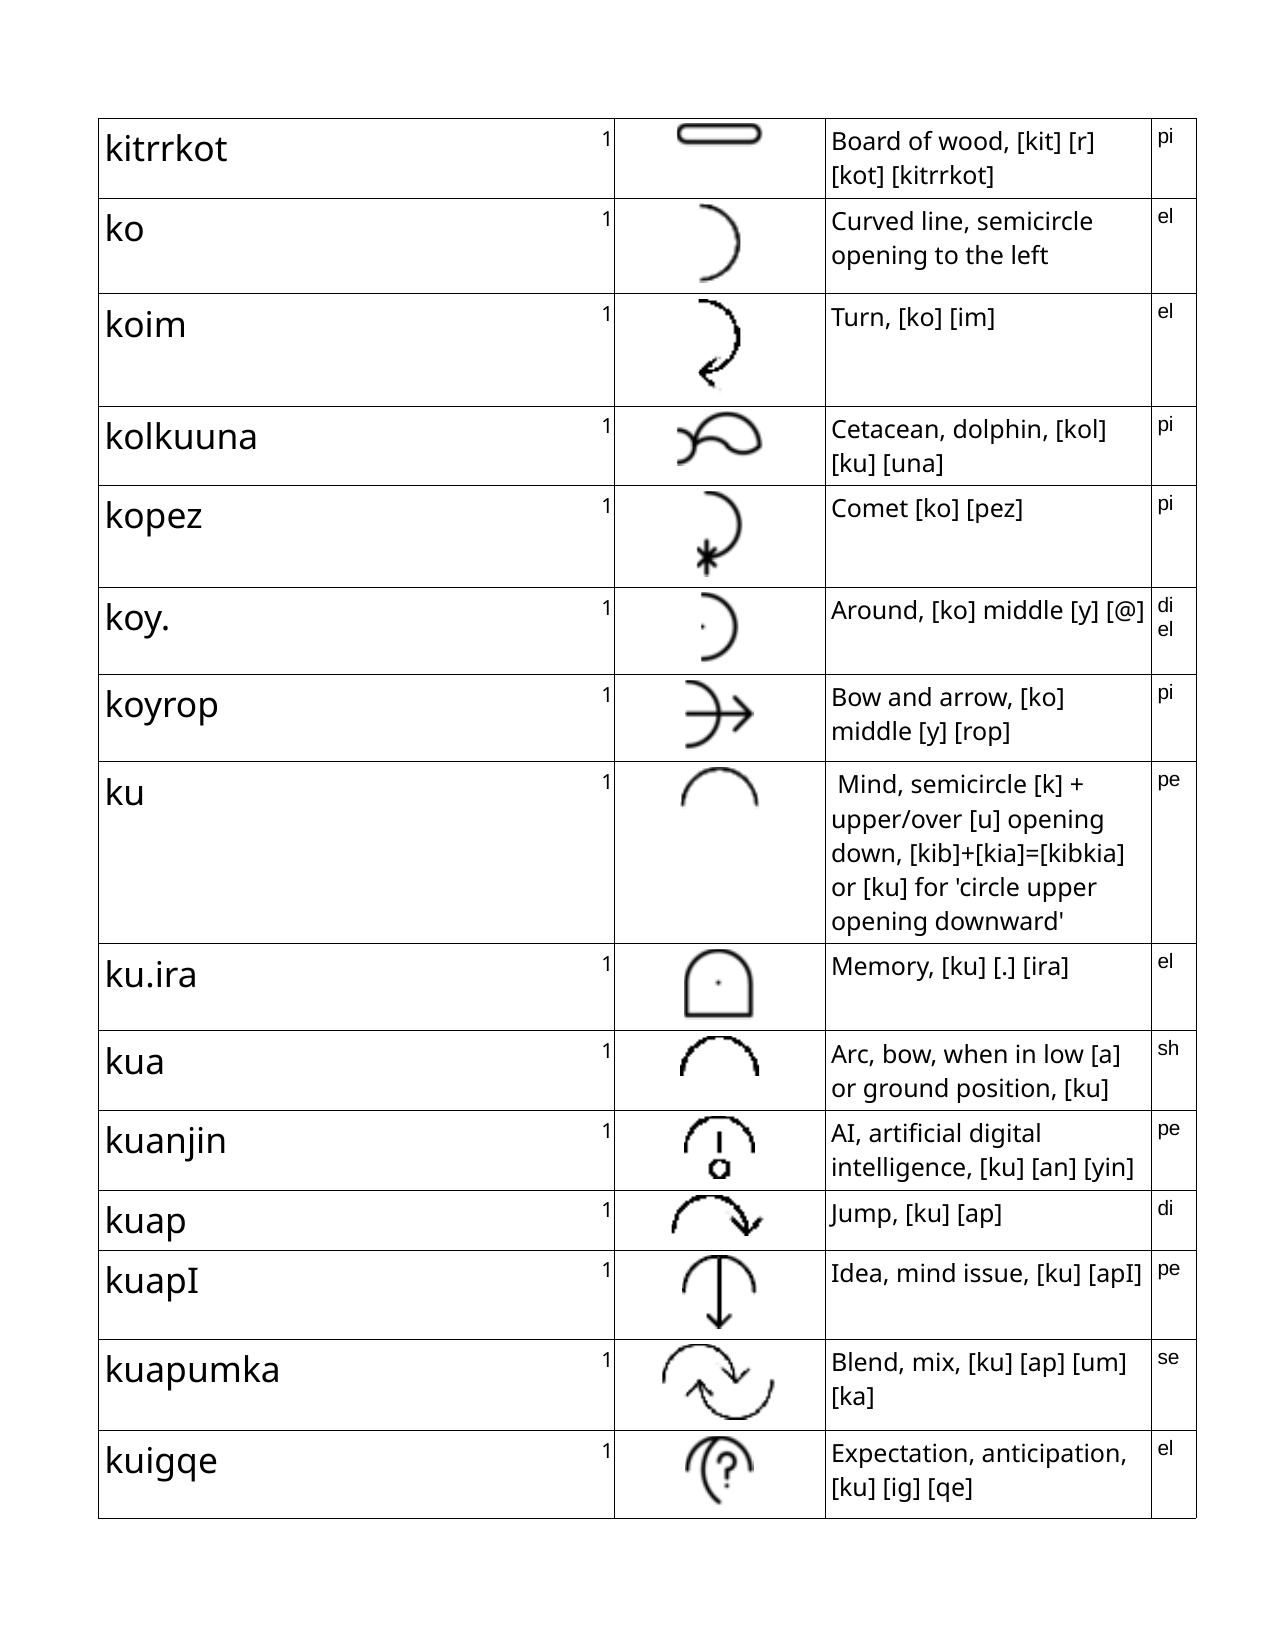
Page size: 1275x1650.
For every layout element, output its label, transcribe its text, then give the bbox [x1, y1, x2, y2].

table_cell 1 [595, 1431, 614, 1517]
table_cell Expectation, anticipation, [ku] [ig] [qe] [826, 1431, 1151, 1517]
table_cell Mind, semicircle [k] + upper/over [u] opening down, [kib]+[kia]=[kibkia] or [ku] for 'circle upper opening downward' [826, 762, 1151, 943]
table_cell Turn, [ko] [im] [826, 294, 1151, 406]
table_cell 1 [595, 588, 614, 674]
table_cell [615, 1340, 825, 1430]
table_cell kuanjin [99, 1111, 595, 1190]
table_cell sh [1152, 1031, 1196, 1110]
table_cell 1 [595, 486, 614, 587]
picture [684, 949, 755, 1020]
table_cell Around, [ko] middle [y] [@] [826, 588, 1151, 674]
picture [662, 1344, 777, 1420]
table_cell el [1152, 294, 1196, 406]
table_cell ku.ira [99, 944, 595, 1030]
table_cell [615, 588, 825, 674]
picture [671, 1195, 768, 1236]
table_cell ku [99, 762, 595, 943]
picture [684, 1116, 755, 1179]
table_cell 1 [595, 199, 614, 293]
table_cell kolkuuna [99, 407, 595, 485]
table_cell [615, 1191, 825, 1249]
table_cell 1 [595, 1340, 614, 1430]
table_cell se [1152, 1340, 1196, 1430]
table_cell [615, 944, 825, 1030]
table_cell [615, 119, 825, 198]
table_cell 1 [595, 119, 614, 198]
table_cell kuigqe [99, 1431, 595, 1517]
table_cell Board of wood, [kit] [r] [kot] [kitrrkot] [826, 119, 1151, 198]
table_cell [615, 1111, 825, 1190]
table_cell Comet [ko] [pez] [826, 486, 1151, 587]
table_cell 1 [595, 1031, 614, 1110]
table_cell 1 [595, 675, 614, 761]
table_cell koyrop [99, 675, 595, 761]
table_cell Jump, [ku] [ap] [826, 1191, 1151, 1249]
table_cell Memory, [ku] [.] [ira] [826, 944, 1151, 1030]
table_cell [615, 486, 825, 587]
table_cell Bow and arrow, [ko] middle [y] [rop] [826, 675, 1151, 761]
picture [685, 680, 754, 751]
picture [696, 491, 743, 577]
table_cell pi [1152, 119, 1196, 198]
table_cell kua [99, 1031, 595, 1110]
table_cell 1 [595, 1191, 614, 1249]
picture [698, 203, 741, 283]
table_cell di [1152, 1191, 1196, 1249]
table_cell pe [1152, 762, 1196, 943]
picture [685, 1436, 754, 1507]
table_cell kopez [99, 486, 595, 587]
table_cell el [1152, 1431, 1196, 1517]
table_cell pe [1152, 1251, 1196, 1339]
table_cell [615, 199, 825, 293]
table_cell Cetacean, dolphin, [kol] [ku] [una] [826, 407, 1151, 485]
table_cell [615, 1431, 825, 1517]
table_cell Curved line, semicircle opening to the left [826, 199, 1151, 293]
picture [680, 1036, 760, 1076]
picture [700, 592, 739, 664]
picture [682, 1255, 758, 1329]
table_cell koy. [99, 588, 595, 674]
table_cell el [1152, 944, 1196, 1030]
table_cell el [1152, 199, 1196, 293]
table_cell 1 [595, 944, 614, 1030]
table_cell Idea, mind issue, [ku] [apI] [826, 1251, 1151, 1339]
table_cell pi [1152, 675, 1196, 761]
table_cell 1 [595, 762, 614, 943]
table_cell kitrrkot [99, 119, 595, 198]
table_cell koim [99, 294, 595, 406]
table_cell kuapI [99, 1251, 595, 1339]
table_cell [615, 1031, 825, 1110]
table_cell pi [1152, 407, 1196, 485]
table_cell [615, 1251, 825, 1339]
table_cell AI, artificial digital intelligence, [ku] [an] [yin] [826, 1111, 1151, 1190]
table_cell Blend, mix, [ku] [ap] [um] [ka] [826, 1340, 1151, 1430]
table_cell [615, 294, 825, 406]
table_cell [615, 762, 825, 943]
picture [698, 299, 741, 395]
table_cell Arc, bow, when in low [a] or ground position, [ku] [826, 1031, 1151, 1110]
picture [676, 123, 763, 147]
table_cell 1 [595, 1251, 614, 1339]
table_cell kuapumka [99, 1340, 595, 1430]
table_cell 1 [595, 294, 614, 406]
table_cell pi [1152, 486, 1196, 587]
table_cell [615, 407, 825, 485]
table_cell kuap [99, 1191, 595, 1249]
table_cell ko [99, 199, 595, 293]
table_cell [615, 675, 825, 761]
table_cell di el [1152, 588, 1196, 674]
table_cell 1 [595, 1111, 614, 1190]
picture [676, 411, 763, 466]
picture [680, 767, 760, 809]
table_cell 1 [595, 407, 614, 485]
table_cell pe [1152, 1111, 1196, 1190]
